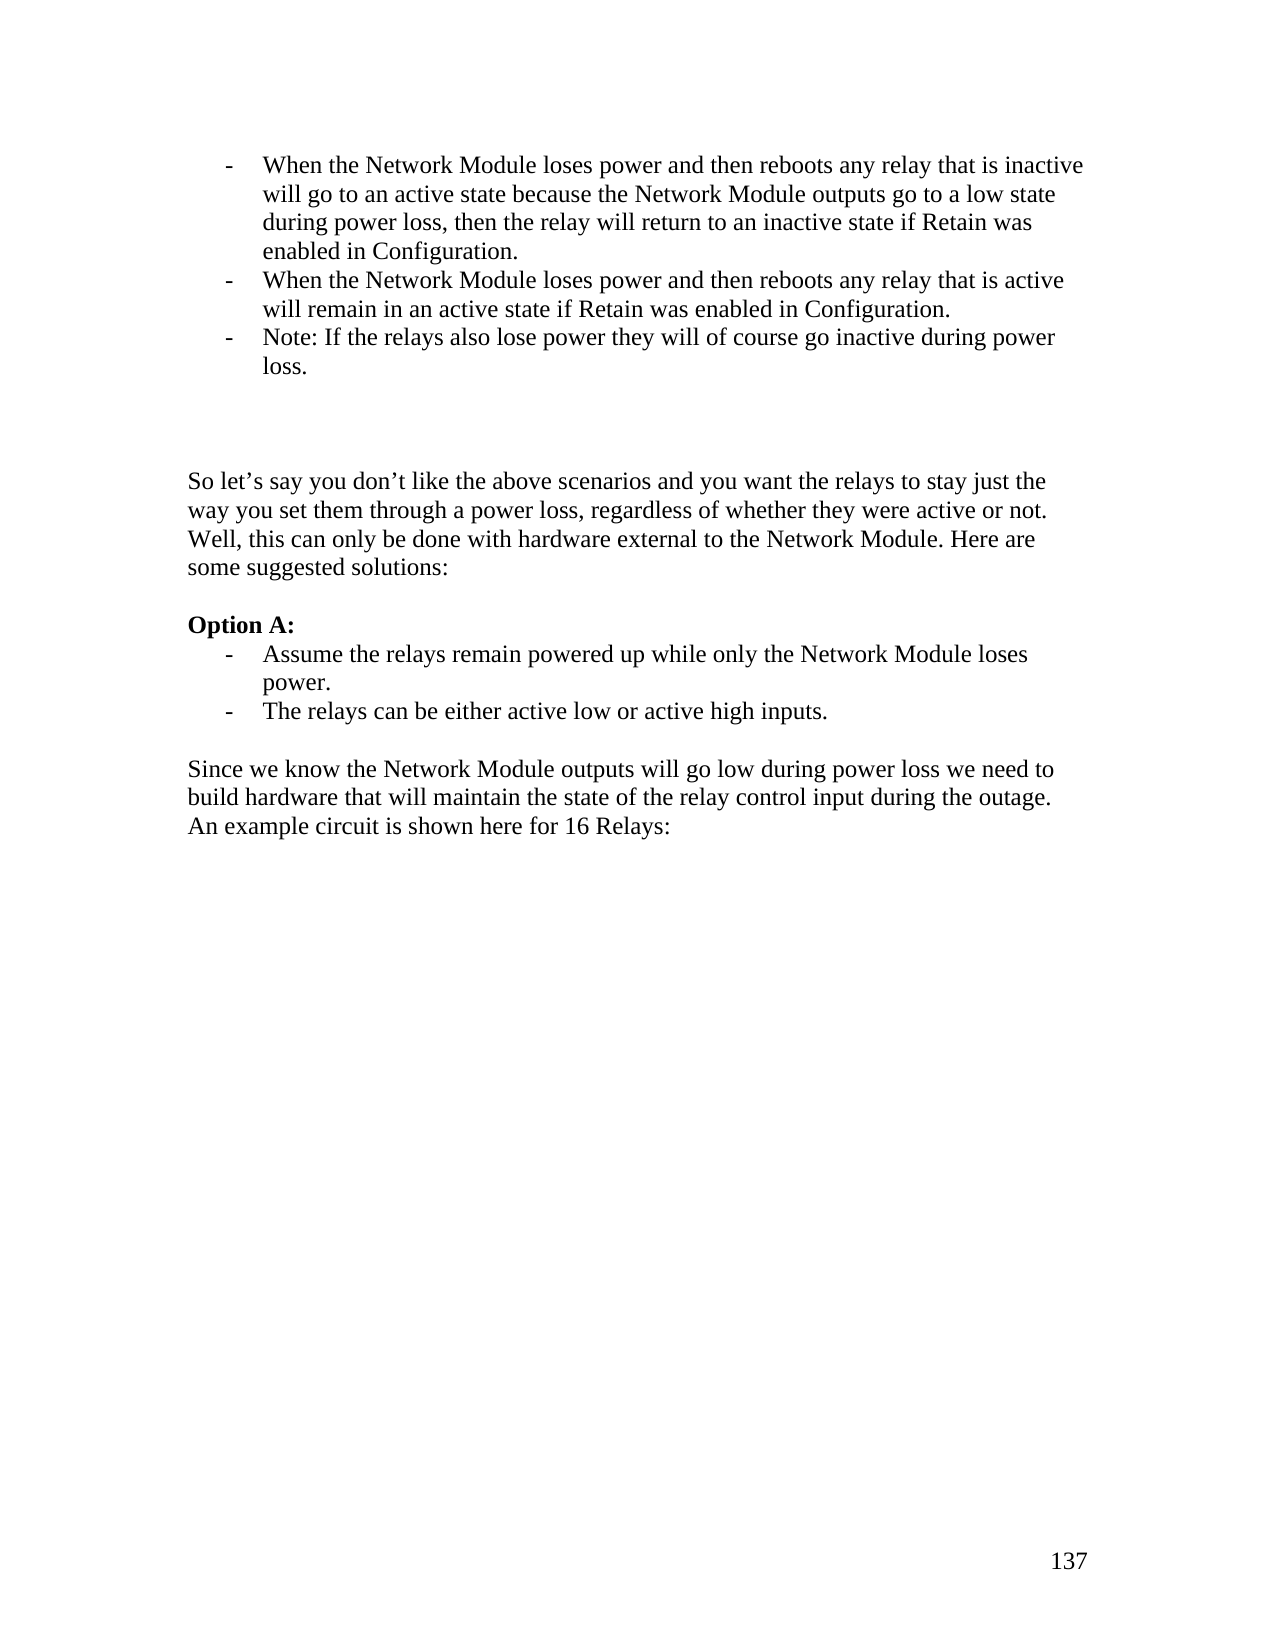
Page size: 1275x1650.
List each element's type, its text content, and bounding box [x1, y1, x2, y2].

list The relays can be either active low or active high inputs. [225, 696, 1087, 725]
list Note: If the relays also lose power they will of course go inactive during power loss. [225, 322, 1087, 380]
text Since we know the Network Module outputs will go low during power loss we need to build hardware that will maintain the state of the relay control input during the outage. An example circuit is shown here for 16 Relays: [187, 754, 1087, 840]
list When the Network Module loses power and then reboots any relay that is inactive will go to an active state because the Network Module outputs go to a low state during power loss, then the relay will return to an inactive state if Retain was enabled in Configuration. [225, 150, 1087, 265]
text Option A: [187, 610, 1087, 639]
list When the Network Module loses power and then reboots any relay that is active will remain in an active state if Retain was enabled in Configuration. [225, 265, 1087, 322]
text So let’s say you don’t like the above scenarios and you want the relays to stay just the way you set them through a power loss, regardless of whether they were active or not. Well, this can only be done with hardware external to the Network Module. Here are some suggested solutions: [187, 466, 1087, 581]
list Assume the relays remain powered up while only the Network Module loses power. [225, 639, 1087, 696]
